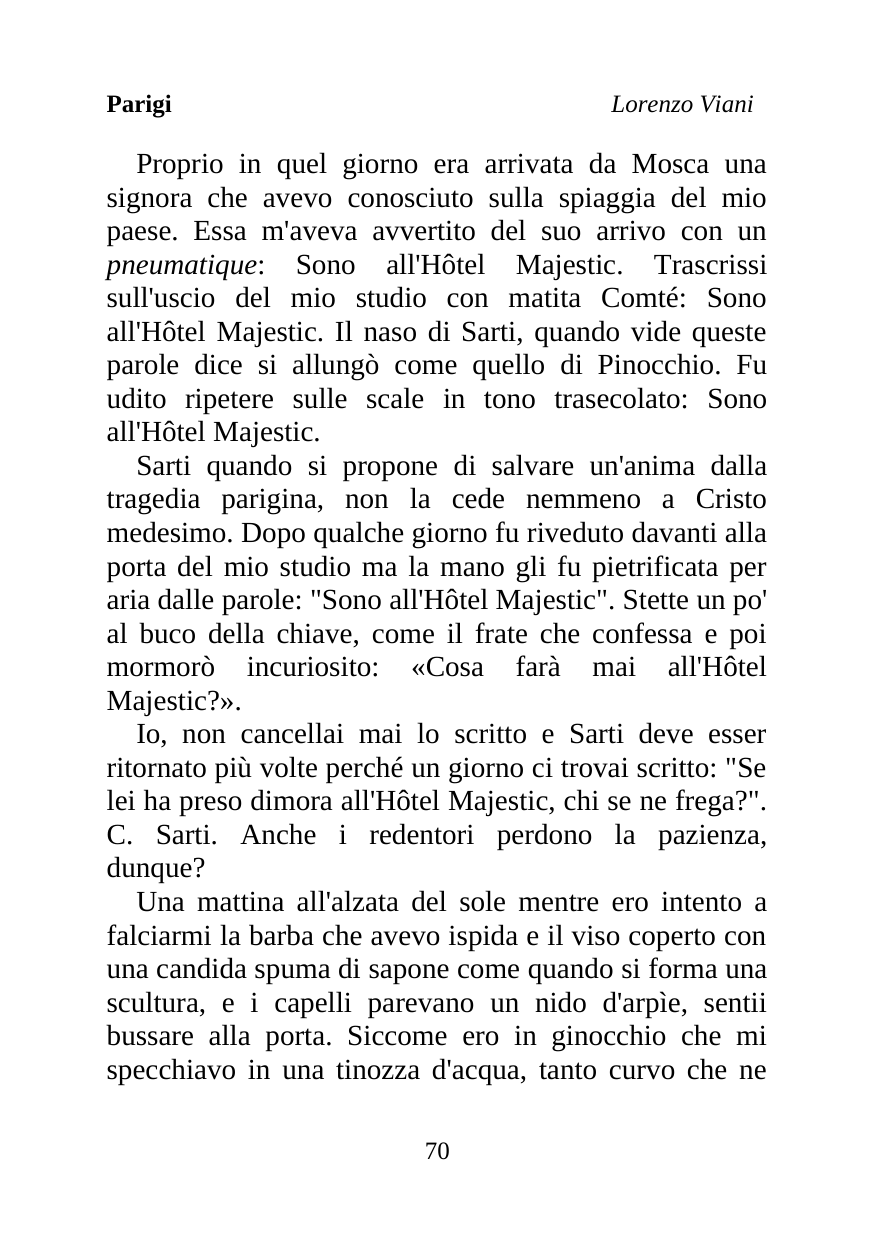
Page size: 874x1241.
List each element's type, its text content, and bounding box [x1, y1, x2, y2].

text Io, non cancellai mai lo scritto e Sarti deve esser ritornato più volte perché un giorno ci trovai scritto: "Se lei ha preso dimora all'Hôtel Majestic, chi se ne frega?". C. Sarti. Anche i redentori perdono la pazienza, dunque? [106, 716, 768, 884]
text Proprio in quel giorno era arrivata da Mosca una signora che avevo conosciuto sulla spiaggia del mio paese. Essa m'aveva avvertito del suo arrivo con un pneumatique: Sono all'Hôtel Majestic. Trascrissi sull'uscio del mio studio con matita Comté: Sono all'Hôtel Majestic. Il naso di Sarti, quando vide queste parole dice si allungò come quello di Pinocchio. Fu udito ripetere sulle scale in tono trasecolato: Sono all'Hôtel Majestic. [106, 146, 768, 448]
text Sarti quando si propone di salvare un'anima dalla tragedia parigina, non la cede nemmeno a Cristo medesimo. Dopo qualche giorno fu riveduto davanti alla porta del mio studio ma la mano gli fu pietrificata per aria dalle parole: "Sono all'Hôtel Majestic". Stette un po' al buco della chiave, come il frate che confessa e poi mormorò incuriosito: «Cosa farà mai all'Hôtel Majestic?». [106, 448, 768, 716]
text Una mattina all'alzata del sole mentre ero intento a falciarmi la barba che avevo ispida e il viso coperto con una candida spuma di sapone come quando si forma una scultura, e i capelli parevano un nido d'arpìe, sentii bussare alla porta. Siccome ero in ginocchio che mi specchiavo in una tinozza d'acqua, tanto curvo che ne [106, 884, 768, 1085]
